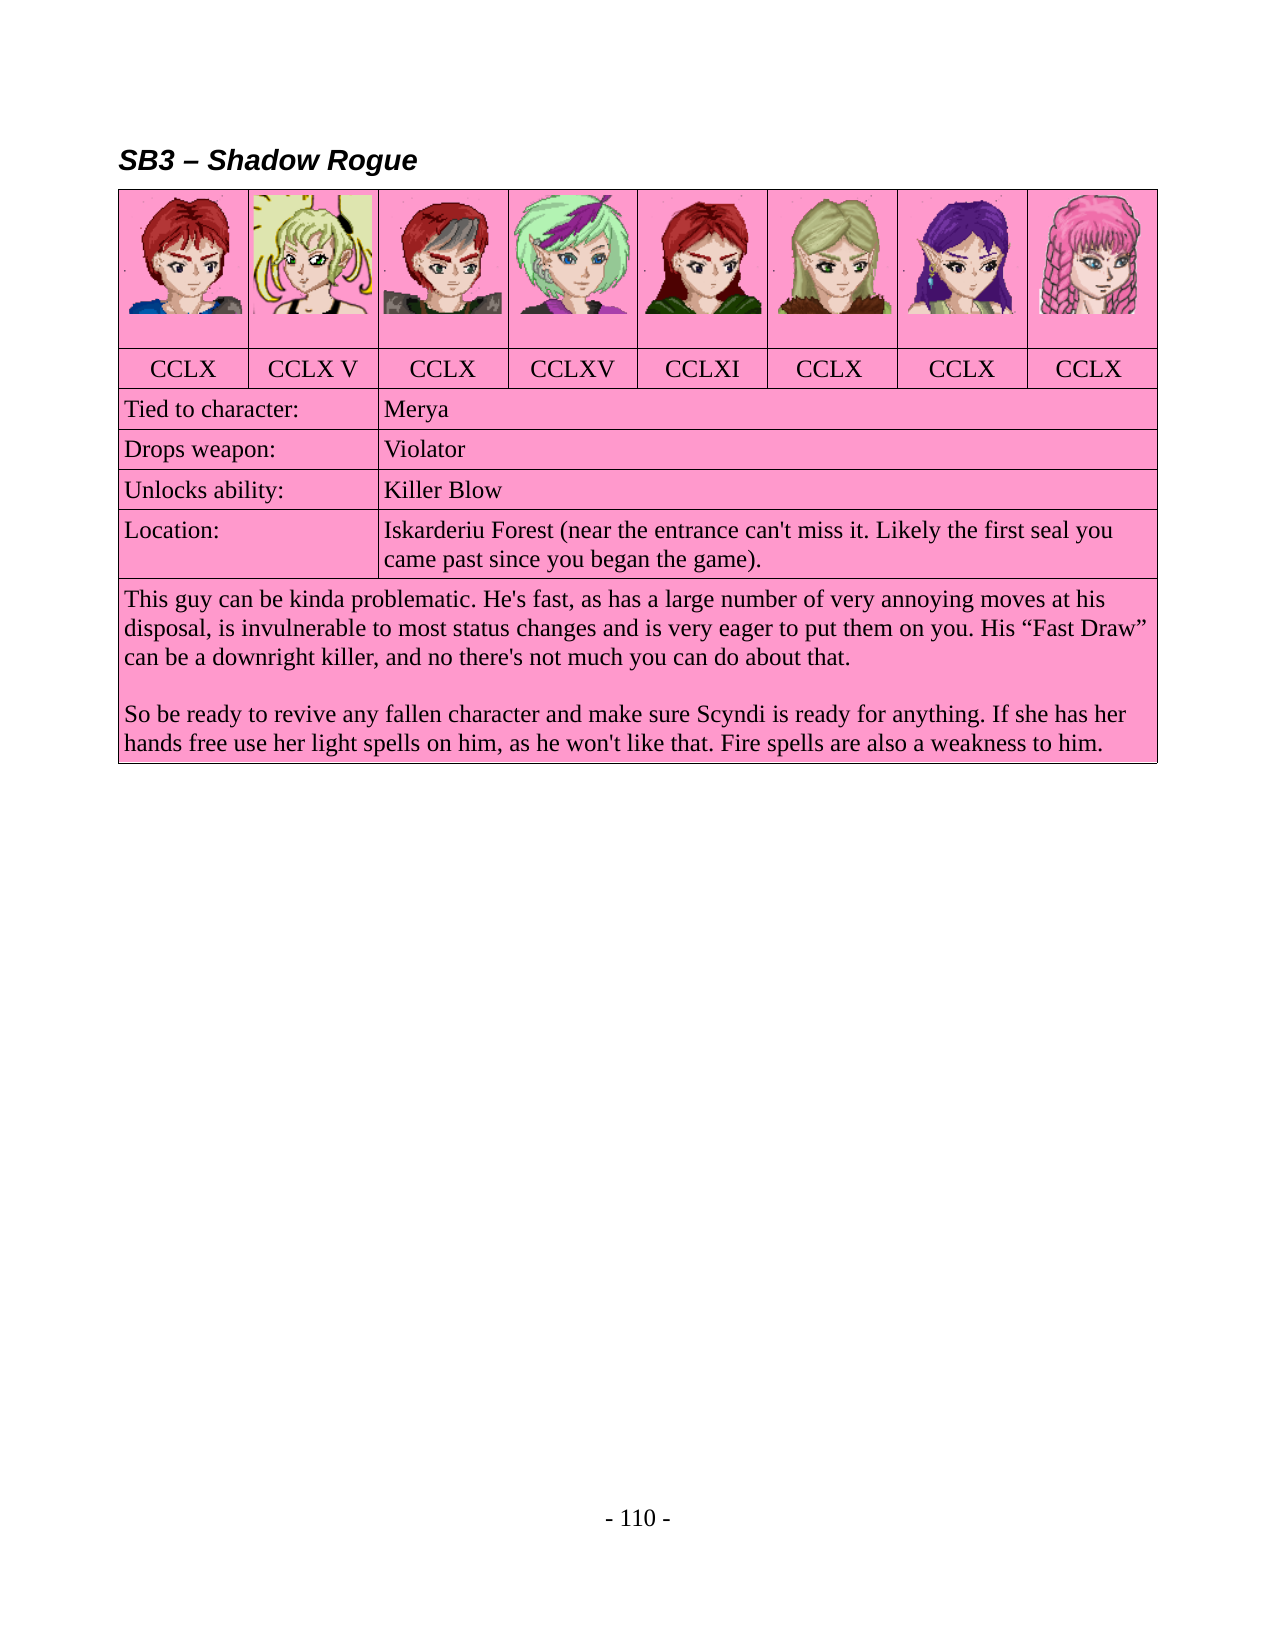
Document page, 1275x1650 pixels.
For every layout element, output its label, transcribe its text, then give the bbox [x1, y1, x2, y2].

picture [513, 195, 632, 314]
table_cell Violator [379, 430, 1157, 469]
table_header [509, 190, 637, 348]
picture [123, 195, 243, 314]
table_cell Location: [119, 510, 378, 578]
picture [383, 195, 502, 314]
table_cell CCLX [379, 349, 508, 388]
table_header [1028, 190, 1157, 313]
table_cell CCLX [119, 349, 248, 388]
table_cell CCLX [1028, 349, 1157, 388]
picture [772, 195, 892, 314]
table_cell CCLX V [249, 349, 378, 388]
table_cell Killer Blow [379, 470, 1157, 509]
table_header [119, 190, 248, 348]
picture [643, 195, 762, 314]
table_header [638, 314, 767, 348]
table_header [768, 190, 897, 348]
table_header [638, 190, 767, 313]
picture [253, 195, 372, 314]
table_cell CCLX [768, 349, 897, 388]
table_cell Tied to character: [119, 389, 378, 429]
picture [902, 195, 1022, 314]
table_header [1028, 314, 1157, 348]
table_header [249, 190, 378, 348]
table_header [898, 190, 1027, 348]
subtitle SB3 – Shadow Rogue [118, 143, 1157, 177]
table_header [379, 190, 508, 348]
table_cell This guy can be kinda problematic. He's fast, as has a large number of very annoying moves at his disposal, is invulnerable to most status changes and is very eager to put them on you. His “Fast Draw” can be a downright killer, and no there's not much you can do about that. So be ready to revive any fallen character and make sure Scyndi is ready for anything. If she has her hands free use her light spells on him, as he won't like that. Fire spells are also a weakness to him. [119, 579, 1157, 762]
table_cell CCLX [898, 349, 1027, 388]
table_cell CCLXV [509, 349, 637, 388]
table_cell Unlocks ability: [119, 470, 378, 509]
table_cell Drops weapon: [119, 430, 378, 469]
table_cell CCLXI [638, 349, 767, 388]
table_cell Iskarderiu Forest (near the entrance can't miss it. Likely the first seal you came past since you began the game). [379, 510, 1157, 578]
table_cell Merya [379, 389, 1157, 429]
picture [1032, 195, 1152, 314]
